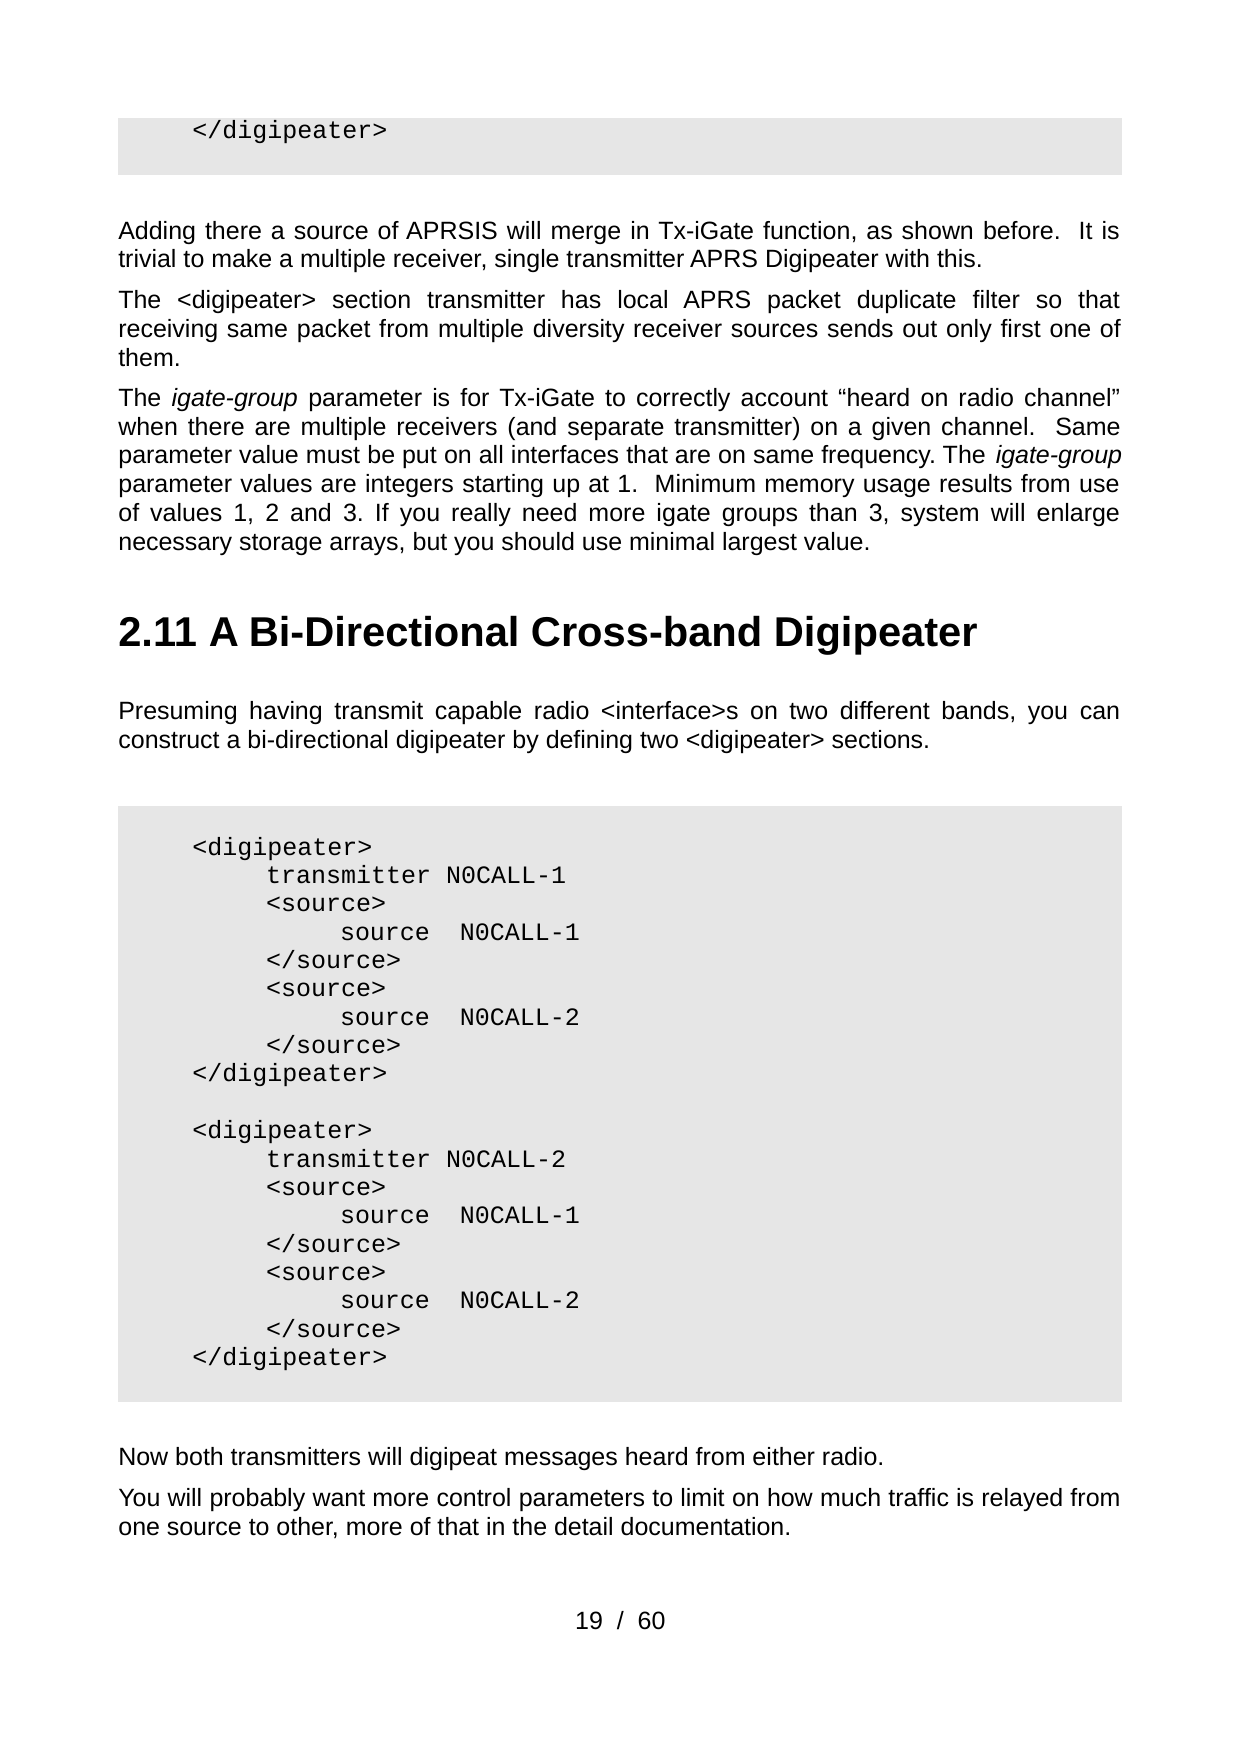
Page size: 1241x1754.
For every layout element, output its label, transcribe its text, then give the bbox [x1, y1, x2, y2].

text You will probably want more control parameters to limit on how much traffic is relayed from one source to other, more of that in the detail documentation. [118, 1483, 1122, 1540]
text <digipeater> [118, 1118, 1122, 1146]
text <source> [118, 1260, 1122, 1288]
text Presuming having transmit capable radio <interface>s on two different bands, you can construct a bi-directional digipeater by defining two <digipeater> sections. [118, 696, 1122, 754]
text source N0CALL-1 [118, 1203, 1122, 1231]
subtitle A Bi-Directional Cross-band Digipeater [118, 608, 1122, 656]
text source N0CALL-2 [118, 1004, 1122, 1033]
text </digipeater> [118, 1061, 1122, 1089]
text <source> [118, 1175, 1122, 1203]
text <source> [118, 976, 1122, 1004]
text <digipeater> [118, 834, 1122, 863]
text source N0CALL-2 [118, 1288, 1122, 1316]
text transmitter N0CALL-2 [118, 1146, 1122, 1175]
text <source> [118, 891, 1122, 919]
text The igate-group parameter is for Tx-iGate to correctly account “heard on radio channel” when there are multiple receivers (and separate transmitter) on a given channel. Same parameter value must be put on all interfaces that are on same frequency. The igate-group parameter values are integers starting up at 1. Minimum memory usage results from use of values 1, 2 and 3. If you really need more igate groups than 3, system will enlarge necessary storage arrays, but you should use minimal largest value. [118, 383, 1122, 556]
text source N0CALL-1 [118, 919, 1122, 948]
text </source> [118, 948, 1122, 976]
text </digipeater> [118, 1345, 1122, 1373]
text </source> [118, 1231, 1122, 1260]
text </digipeater> [118, 118, 1122, 146]
text transmitter N0CALL-1 [118, 863, 1122, 891]
text Adding there a source of APRSIS will merge in Tx-iGate function, as shown before. It is trivial to make a multiple receiver, single transmitter APRS Digipeater with this. [118, 216, 1122, 273]
text The <digipeater> section transmitter has local APRS packet duplicate filter so that receiving same packet from multiple diversity receiver sources sends out only first one of them. [118, 285, 1122, 371]
text </source> [118, 1033, 1122, 1061]
text Now both transmitters will digipeat messages heard from either radio. [118, 1442, 1122, 1471]
text </source> [118, 1316, 1122, 1345]
